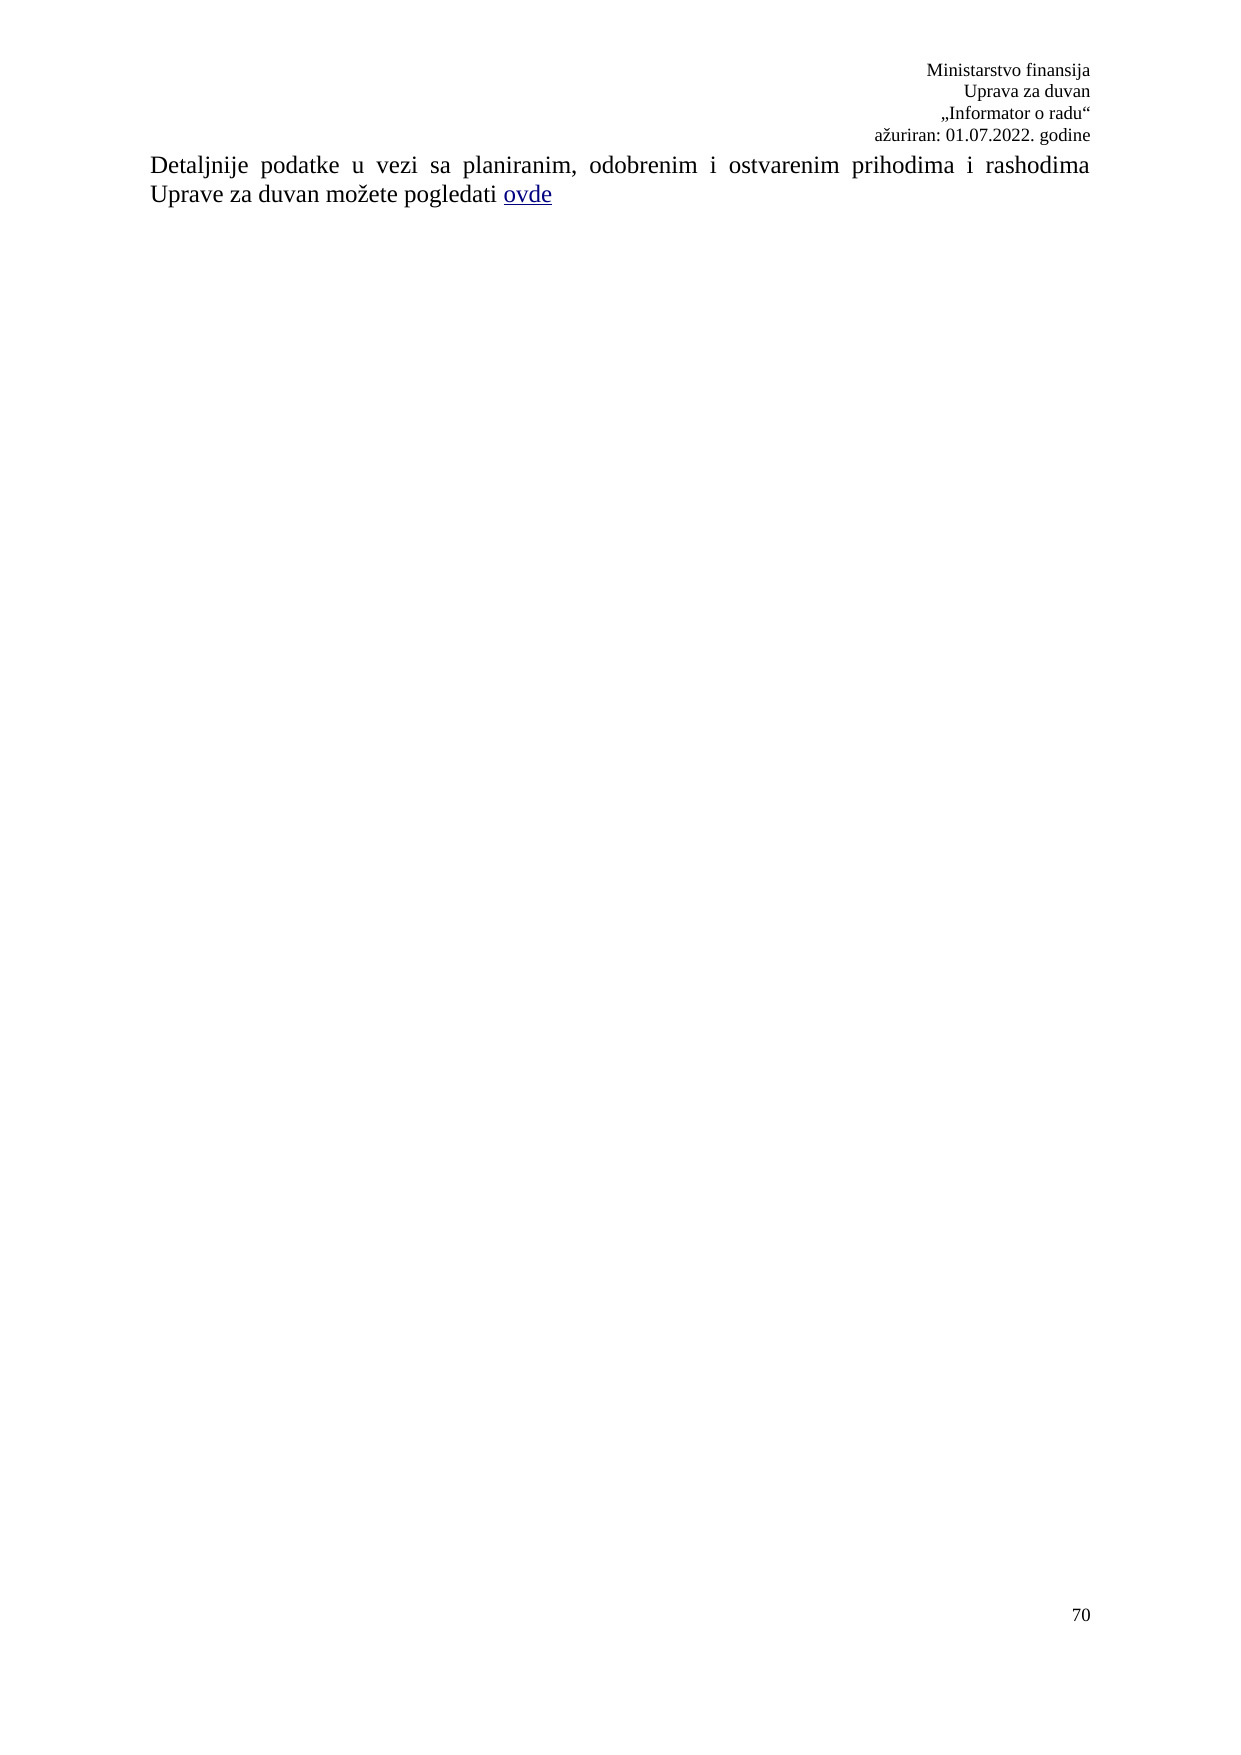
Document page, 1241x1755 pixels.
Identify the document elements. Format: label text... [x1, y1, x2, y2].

text Detalјnije podatke u vezi sa planiranim, odobrenim i ostvarenim prihodima i rashodima Uprave za duvan možete pogledati ovde [150, 150, 1090, 207]
